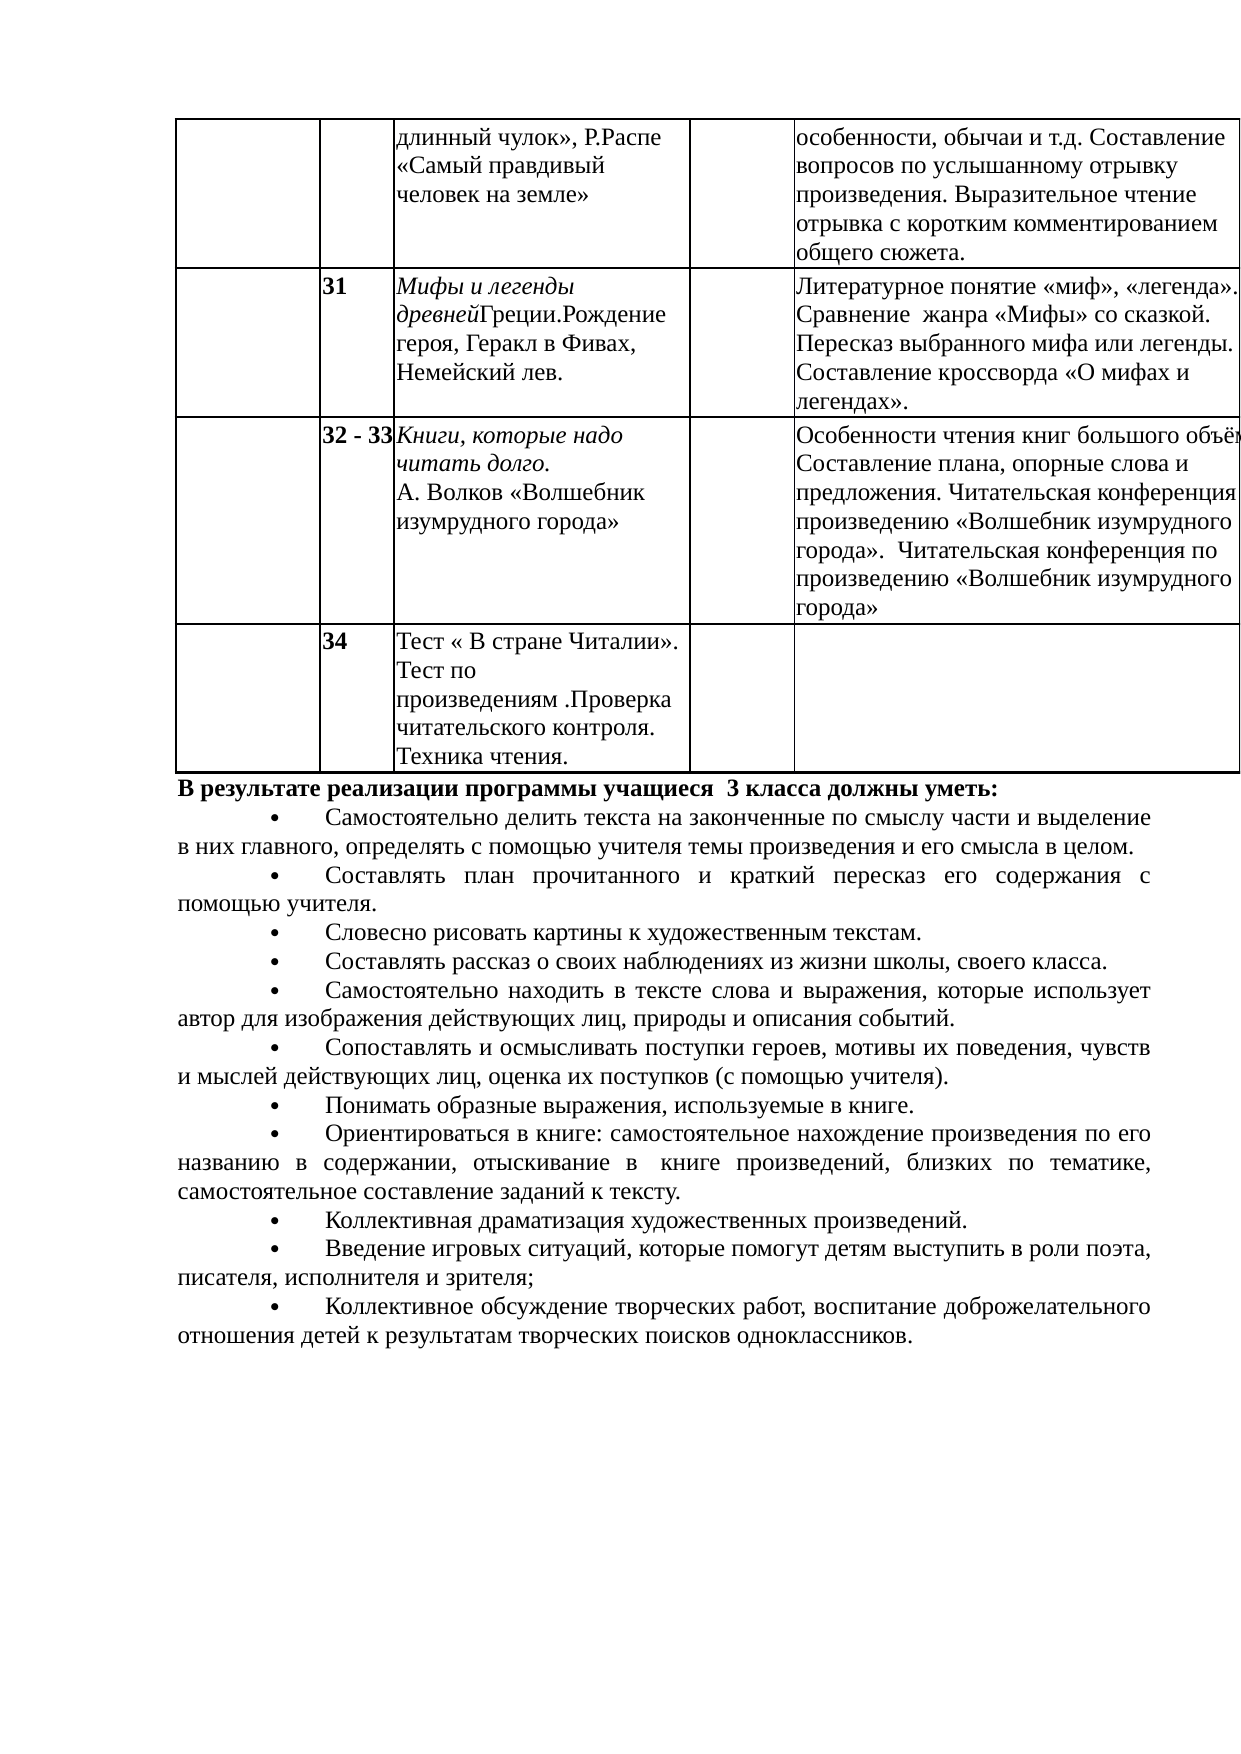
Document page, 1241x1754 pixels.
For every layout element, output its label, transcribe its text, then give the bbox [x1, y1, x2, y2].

table_cell 34 [321, 625, 393, 771]
table_cell Особенности чтения книг большого объёма. Составление плана, опорные слова и предложения. Читательская конференция по произведению «Волшебник изумрудного города». Читательская конференция по произведению «Волшебник изумрудного города» [795, 418, 1239, 622]
list Самостоятельно делить текста на законченные по смыслу части и выделение в них главного, определять с помощью учителя темы произведения и его смысла в целом. [177, 802, 1152, 860]
table_cell [177, 418, 319, 622]
list Составлять рассказ о своих наблюдениях из жизни школы, своего класса. [177, 946, 1152, 975]
table_cell 32 - 33 [321, 418, 393, 622]
table_cell [691, 120, 794, 267]
table_cell Тест « В стране Читалии». Тест по произведениям .Проверка читательского контроля. Техника чтения. [395, 625, 689, 771]
table_cell [691, 269, 794, 416]
table_cell 31 [321, 269, 393, 416]
table_cell Книги, которые надо читать долго. А. Волков «Волшебник изумрудного города» [395, 418, 689, 622]
list Введение игровых ситуаций, которые помогут детям выступить в роли поэта, писателя, исполнителя и зрителя; [177, 1233, 1152, 1291]
table_cell Литературное понятие «миф», «легенда». Сравнение жанра «Мифы» со сказкой. Пересказ выбранного мифа или легенды. Составление кроссворда «О мифах и легендах». [795, 269, 1239, 416]
list Сопоставлять и осмысливать поступки героев, мотивы их поведения, чувств и мыслей действующих лиц, оценка их поступков (с помощью учителя). [177, 1032, 1152, 1090]
list Самостоятельно находить в тексте слова и выражения, которые использует автор для изображения действующих лиц, природы и описания событий. [177, 975, 1152, 1032]
list Коллективное обсуждение творческих работ, воспитание доброжелательного отношения детей к результатам творческих поисков одноклассников. [177, 1291, 1152, 1348]
table_cell [795, 625, 1239, 771]
list Коллективная драматизация художественных произведений. [177, 1205, 1152, 1233]
table_cell [177, 120, 319, 267]
table_cell особенности, обычаи и т.д. Составление вопросов по услышанному отрывку произведения. Выразительное чтение отрывка с коротким комментированием общего сюжета. [795, 120, 1239, 267]
table_cell [321, 120, 393, 267]
table_cell длинный чулок», Р.Распе «Самый правдивый человек на земле» [395, 120, 689, 267]
list Ориентироваться в книге: самостоятельное нахождение произведения по его названию в содержании, отыскивание в книге произведений, близких по тематике, самостоятельное составление заданий к тексту. [177, 1118, 1152, 1205]
list Словесно рисовать картины к художественным текстам. [177, 917, 1152, 946]
table_cell Мифы и легенды древнейГреции.Рождение героя, Геракл в Фивах, Немейский лев. [395, 269, 689, 416]
text В результате реализации программы учащиеся 3 класса должны уметь: [177, 774, 1152, 802]
table_cell [177, 625, 319, 771]
table_cell [691, 625, 794, 771]
table_cell [691, 418, 794, 622]
list Понимать образные выражения, используемые в книге. [177, 1090, 1152, 1118]
list Составлять план прочитанного и краткий пересказ его содержания с помощью учителя. [177, 860, 1152, 917]
table_cell [177, 269, 319, 416]
